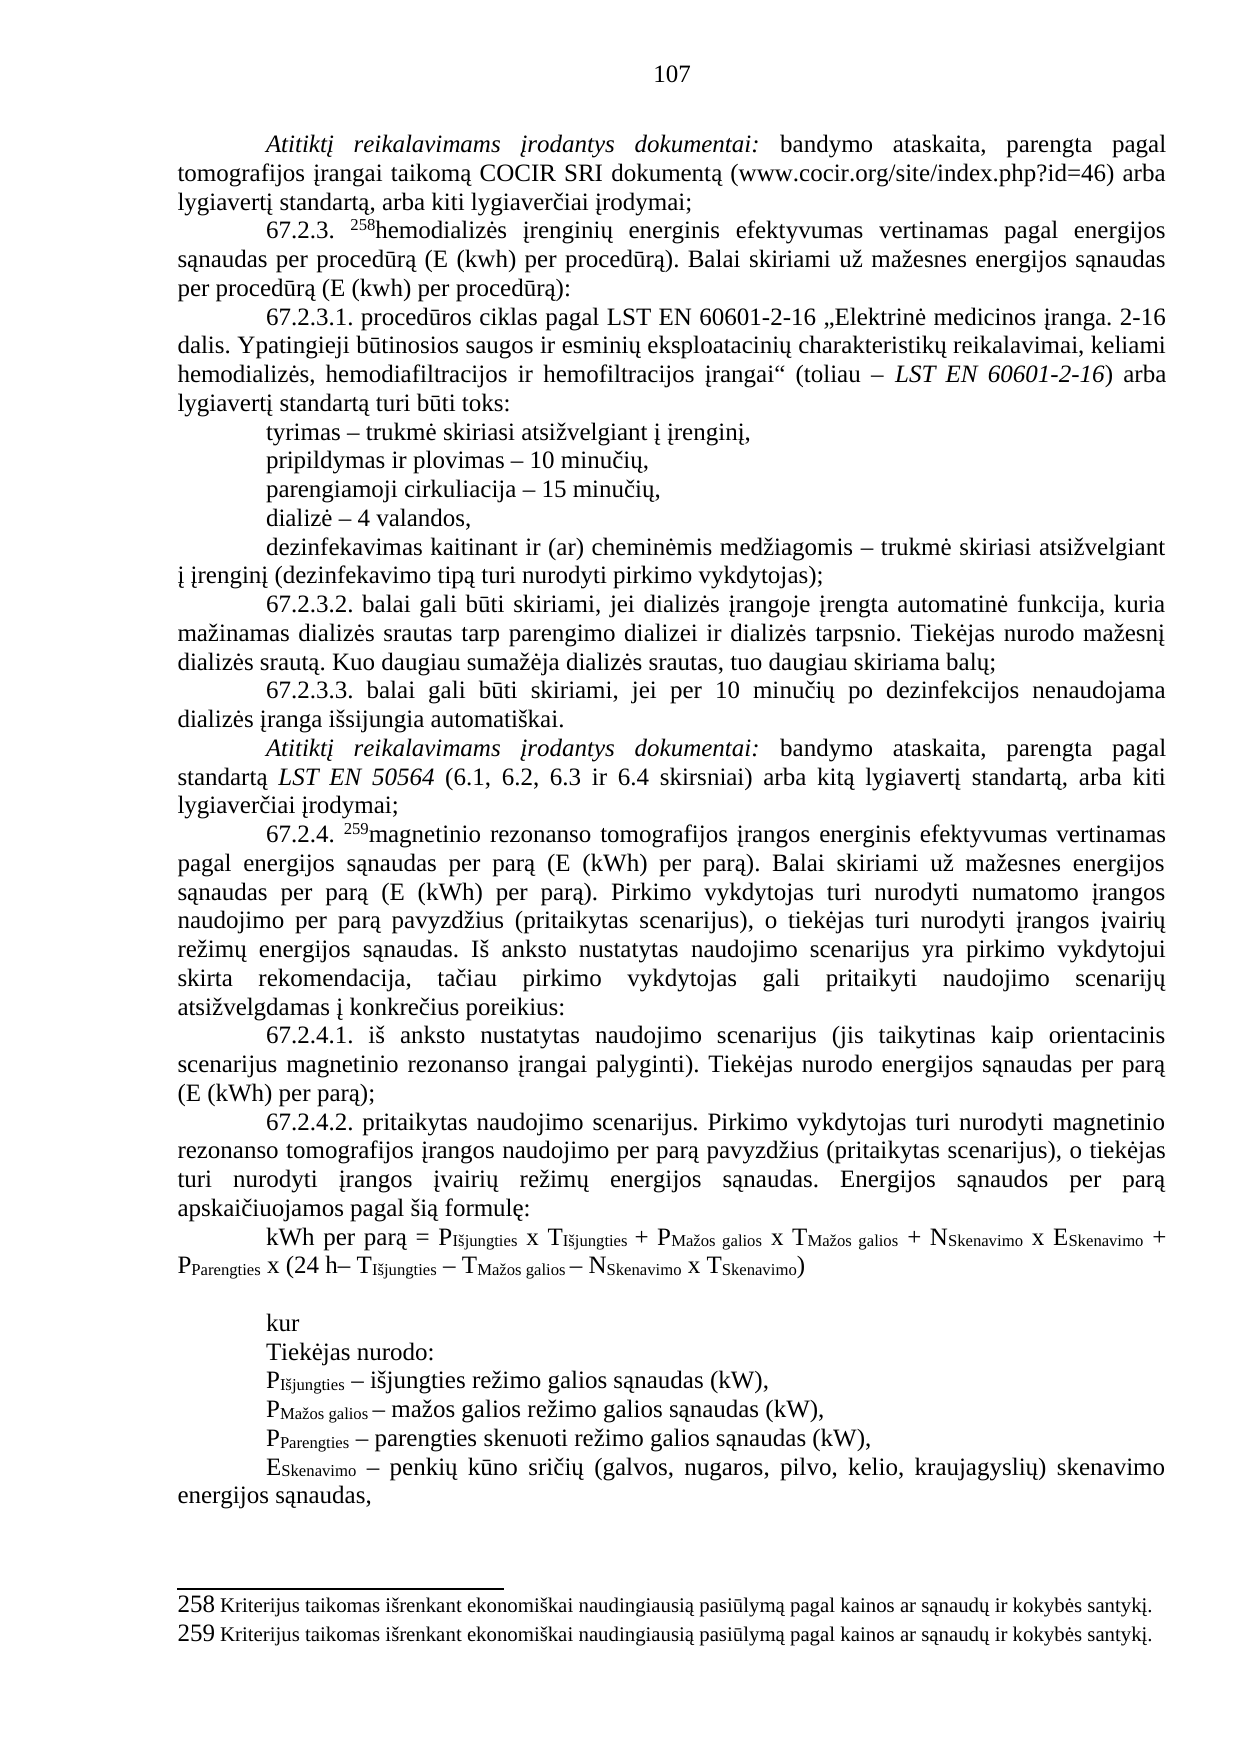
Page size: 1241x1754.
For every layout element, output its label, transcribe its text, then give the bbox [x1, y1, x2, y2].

text Atitiktį reikalavimams įrodantys dokumentai: bandymo ataskaita, parengta pagal tomografijos įrangai taikomą COCIR SRI dokumentą (www.cocir.org/site/index.php?id=46) arba lygiavertį standartą, arba kiti lygiaverčiai įrodymai; [177, 129, 1166, 215]
text dezinfekavimas kaitinant ir (ar) cheminėmis medžiagomis – trukmė skiriasi atsižvelgiant į įrenginį (dezinfekavimo tipą turi nurodyti pirkimo vykdytojas); [177, 532, 1166, 589]
text Kriterijus taikomas išrenkant ekonomiškai naudingiausią pasiūlymą pagal kainos ar sąnaudų ir kokybės santykį. [177, 1589, 1166, 1618]
text 67.2.4. magnetinio rezonanso tomografijos įrangos energinis efektyvumas vertinamas pagal energijos sąnaudas per parą (E (kWh) per parą). Balai skiriami už mažesnes energijos sąnaudas per parą (E (kWh) per parą). Pirkimo vykdytojas turi nurodyti numatomo įrangos naudojimo per parą pavyzdžius (pritaikytas scenarijus), o tiekėjas turi nurodyti įrangos įvairių režimų energijos sąnaudas. Iš anksto nustatytas naudojimo scenarijus yra pirkimo vykdytojui skirta rekomendacija, tačiau pirkimo vykdytojas gali pritaikyti naudojimo scenarijų atsižvelgdamas į konkrečius poreikius: [177, 819, 1166, 1020]
text PParengties – parengties skenuoti režimo galios sąnaudas (kW), [177, 1423, 1166, 1452]
text Kriterijus taikomas išrenkant ekonomiškai naudingiausią pasiūlymą pagal kainos ar sąnaudų ir kokybės santykį. [177, 1618, 1166, 1646]
text PIšjungties – išjungties režimo galios sąnaudas (kW), [177, 1365, 1166, 1394]
text ESkenavimo – penkių kūno sričių (galvos, nugaros, pilvo, kelio, kraujagyslių) skenavimo energijos sąnaudas, [177, 1452, 1166, 1509]
text 67.2.3. hemodializės įrenginių energinis efektyvumas vertinamas pagal energijos sąnaudas per procedūrą (E (kwh) per procedūrą). Balai skiriami už mažesnes energijos sąnaudas per procedūrą (E (kwh) per procedūrą): [177, 215, 1166, 302]
text kur [177, 1308, 1166, 1337]
text PMažos galios – mažos galios režimo galios sąnaudas (kW), [177, 1394, 1166, 1423]
text 67.2.3.2. balai gali būti skiriami, jei dializės įrangoje įrengta automatinė funkcija, kuria mažinamas dializės srautas tarp parengimo dializei ir dializės tarpsnio. Tiekėjas nurodo mažesnį dializės srautą. Kuo daugiau sumažėja dializės srautas, tuo daugiau skiriama balų; [177, 589, 1166, 675]
text tyrimas – trukmė skiriasi atsižvelgiant į įrenginį, [177, 417, 1166, 445]
text Atitiktį reikalavimams įrodantys dokumentai: bandymo ataskaita, parengta pagal standartą LST EN 50564 (6.1, 6.2, 6.3 ir 6.4 skirsniai) arba kitą lygiavertį standartą, arba kiti lygiaverčiai įrodymai; [177, 733, 1166, 819]
text pripildymas ir plovimas – 10 minučių, [177, 445, 1166, 474]
text Tiekėjas nurodo: [177, 1337, 1166, 1365]
text 67.2.4.2. pritaikytas naudojimo scenarijus. Pirkimo vykdytojas turi nurodyti magnetinio rezonanso tomografijos įrangos naudojimo per parą pavyzdžius (pritaikytas scenarijus), o tiekėjas turi nurodyti įrangos įvairių režimų energijos sąnaudas. Energijos sąnaudos per parą apskaičiuojamos pagal šią formulę: [177, 1107, 1166, 1222]
text 67.2.3.1. procedūros ciklas pagal LST EN 60601-2-16 „Elektrinė medicinos įranga. 2-16 dalis. Ypatingieji būtinosios saugos ir esminių eksploatacinių charakteristikų reikalavimai, keliami hemodializės, hemodiafiltracijos ir hemofiltracijos įrangai“ (toliau – LST EN 60601-2-16) arba lygiavertį standartą turi būti toks: [177, 302, 1166, 417]
text kWh per parą = PIšjungties x TIšjungties + PMažos galios x TMažos galios + NSkenavimo x ESkenavimo + PParengties x (24 h– TIšjungties – TMažos galios – NSkenavimo x TSkenavimo) [177, 1222, 1166, 1279]
text 67.2.4.1. iš anksto nustatytas naudojimo scenarijus (jis taikytinas kaip orientacinis scenarijus magnetinio rezonanso įrangai palyginti). Tiekėjas nurodo energijos sąnaudas per parą (E (kWh) per parą); [177, 1020, 1166, 1107]
text dializė – 4 valandos, [177, 503, 1166, 532]
text parengiamoji cirkuliacija – 15 minučių, [177, 474, 1166, 503]
text 67.2.3.3. balai gali būti skiriami, jei per 10 minučių po dezinfekcijos nenaudojama dializės įranga išsijungia automatiškai. [177, 675, 1166, 733]
